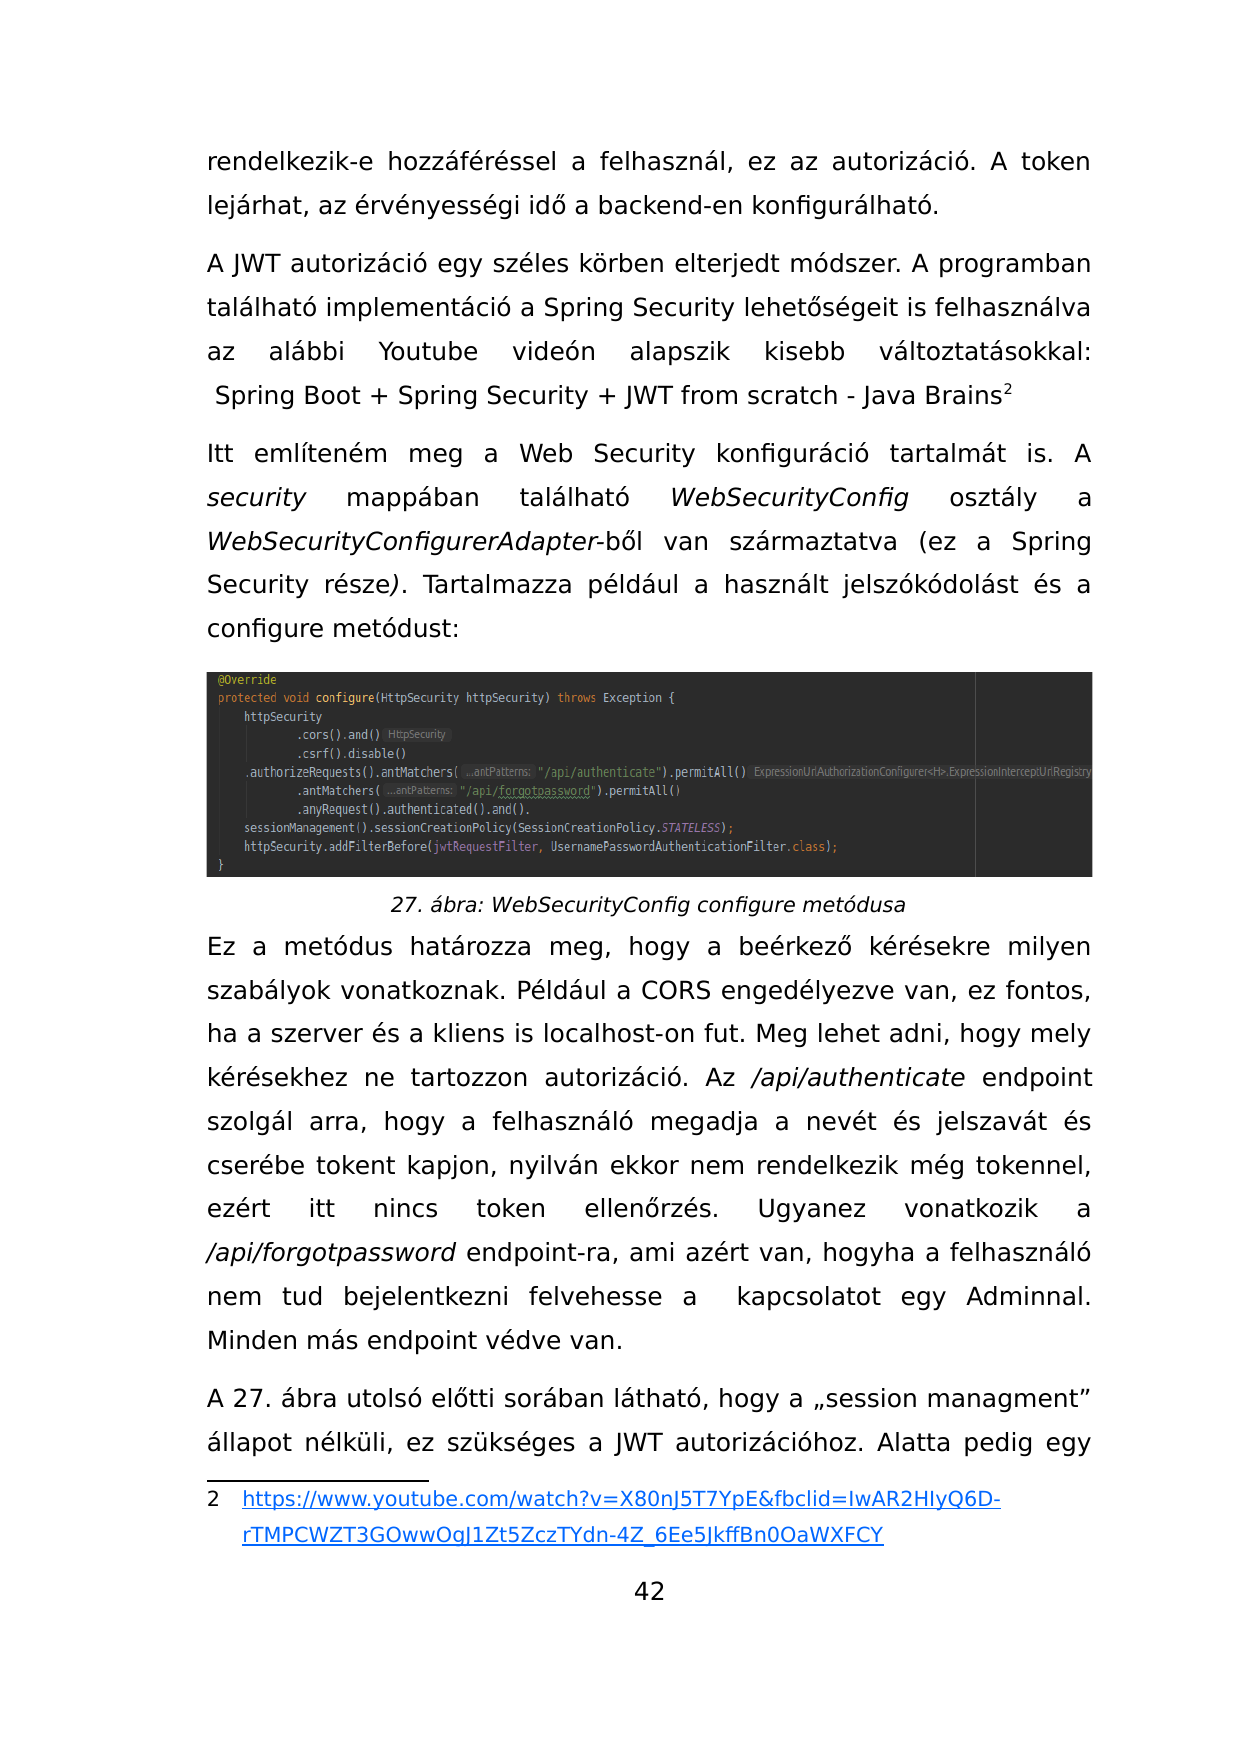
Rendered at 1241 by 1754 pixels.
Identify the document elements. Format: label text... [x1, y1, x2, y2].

text Ez a metódus határozza meg, hogy a beérkező kérésekre milyen szabályok vonatkoznak. Például a CORS engedélyezve van, ez fontos, ha a szerver és a kliens is localhost-on fut. Meg lehet adni, hogy mely kérésekhez ne tartozzon autorizáció. Az /api/authenticate endpoint szolgál arra, hogy a felhasználó megadja a nevét és jelszavát és cserébe tokent kapjon, nyilván ekkor nem rendelkezik még tokennel, ezért itt nincs token ellenőrzés. Ugyanez vonatkozik a /api/forgotpassword endpoint-ra, ami azért van, hogyha a felhasználó nem tud bejelentkezni felvehesse a kapcsolatot egy Adminnal. Minden más endpoint védve van. [207, 917, 1093, 1355]
text rendelkezik-e hozzáféréssel a felhasznál, ez az autorizáció. A token lejárhat, az érvényességi idő a backend-en konfigurálható. [207, 148, 1093, 221]
text A JWT autorizáció egy széles körben elterjedt módszer. A programban található implementáció a Spring Security lehetőségeit is felhasználva az alábbi Youtube videón alapszik kisebb változtatásokkal: Spring Boot + Spring Security + JWT from scratch - Java Brains [207, 250, 1093, 410]
picture [206, 672, 1093, 877]
text 27. ábra: WebSecurityConfig configure metódusa [207, 877, 1093, 917]
text A 27. ábra utolsó előtti sorában látható, hogy a „session managment” állapot nélküli, ez szükséges a JWT autorizációhoz. Alatta pedig egy [207, 1384, 1093, 1457]
text Itt említeném meg a Web Security konfiguráció tartalmát is. A security mappában található WebSecurityConfig osztály a WebSecurityConfigurerAdapter-ből van származtatva (ez a Spring Security része). Tartalmazza például a használt jelszókódolást és a configure metódust: [207, 439, 1093, 643]
text https://www.youtube.com/watch?v=X80nJ5T7YpE&fbclid=IwAR2HIyQ6D-rTMPCWZT3GOwwOgJ1Zt5ZczTYdn-4Z_6Ee5JkffBn0OaWXFCY [207, 1487, 1093, 1548]
